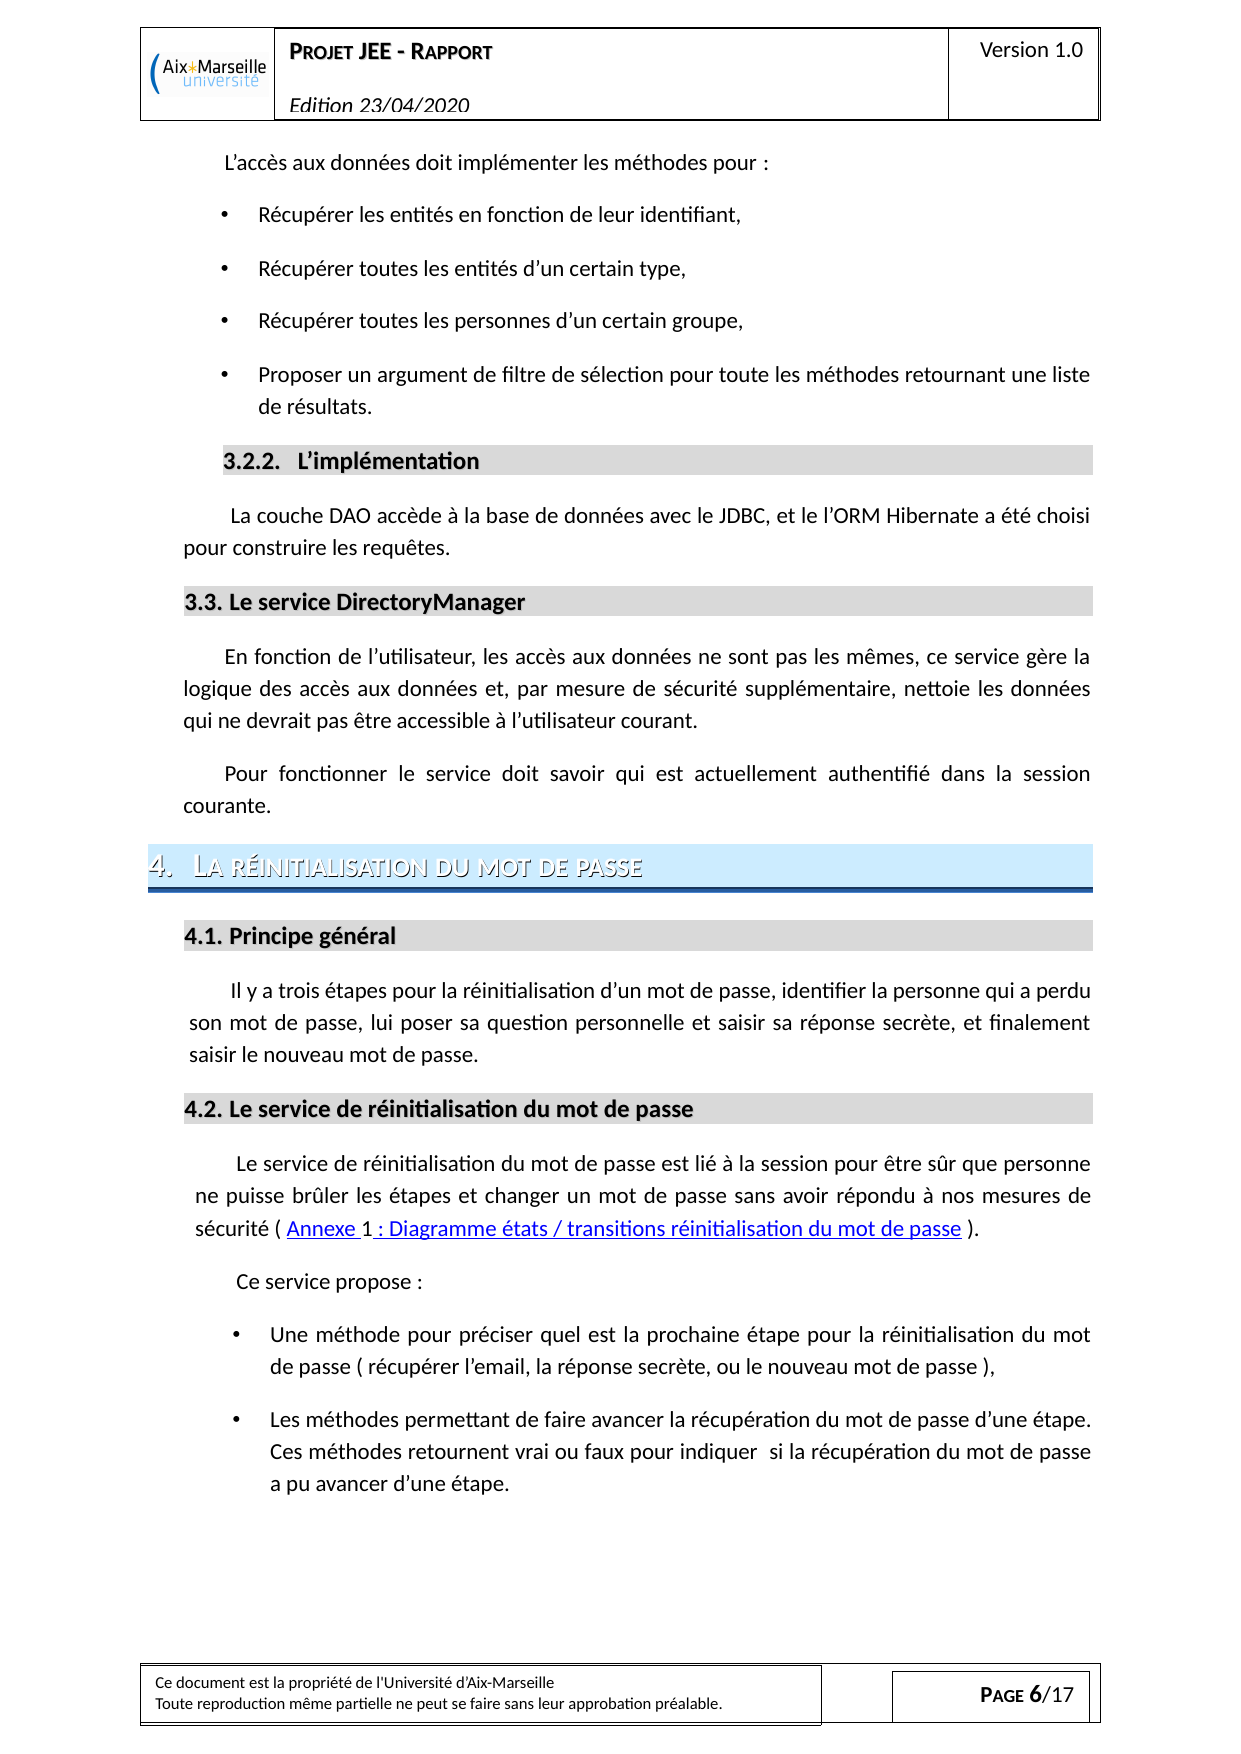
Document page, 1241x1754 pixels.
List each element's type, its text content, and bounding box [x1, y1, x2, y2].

text Le service de réinitialisation du mot de passe est lié à la session pour être sûr que personne ne puisse brûler les étapes et changer un mot de passe sans avoir répondu à nos mesures de sécurité ( Annexe 1 : Diagramme états / transitions réinitialisation du mot de passe ). [195, 1149, 1093, 1242]
list Le service de réinitialisation du mot de passe [184, 1093, 1093, 1124]
list Récupérer les entités en fonction de leur identifiant, [221, 201, 1093, 229]
text La couche DAO accède à la base de données avec le JDBC, et le l’ORM Hibernate a été choisi pour construire les requêtes. [183, 501, 1093, 561]
text L’accès aux données doit implémenter les méthodes pour : [183, 148, 1093, 176]
list Les méthodes permettant de faire avancer la récupération du mot de passe d’une étape. Ces méthodes retournent vrai ou faux pour indiquer si la récupération du mot de passe a pu avancer d’une étape. [232, 1405, 1093, 1497]
text Pour fonctionner le service doit savoir qui est actuellement authentifié dans la session courante. [183, 759, 1093, 819]
list Récupérer toutes les personnes d’un certain groupe, [221, 307, 1093, 335]
list Proposer un argument de filtre de sélection pour toute les méthodes retournant une liste de résultats. [221, 360, 1093, 420]
picture [147, 52, 269, 97]
list Une méthode pour préciser quel est la prochaine étape pour la réinitialisation du mot de passe ( récupérer l’email, la réponse secrète, ou le nouveau mot de passe ), [232, 1320, 1093, 1380]
text En fonction de l’utilisateur, les accès aux données ne sont pas les mêmes, ce service gère la logique des accès aux données et, par mesure de sécurité supplémentaire, nettoie les données qui ne devrait pas être accessible à l’utilisateur courant. [183, 642, 1093, 734]
list La réinitialisation du mot de passe [148, 844, 1093, 887]
text Il y a trois étapes pour la réinitialisation d’un mot de passe, identifier la personne qui a perdu son mot de passe, lui poser sa question personnelle et saisir sa réponse secrète, et finalement saisir le nouveau mot de passe. [189, 976, 1093, 1068]
text Ce service propose : [195, 1267, 1093, 1295]
list Principe général [184, 920, 1093, 951]
list Le service DirectoryManager [184, 586, 1093, 616]
list L’implémentation [223, 445, 1093, 475]
list Récupérer toutes les entités d’un certain type, [221, 254, 1093, 282]
